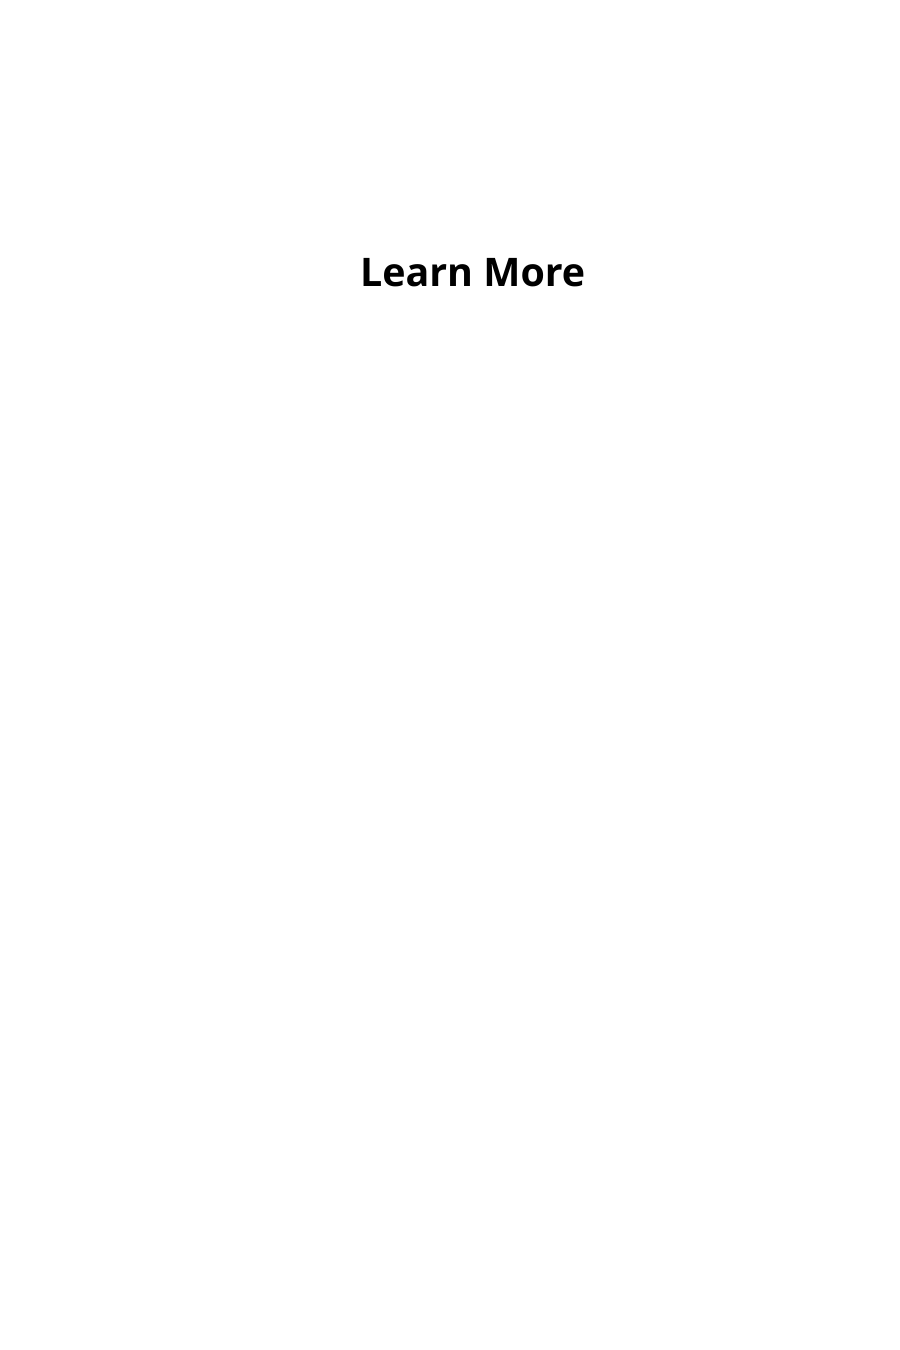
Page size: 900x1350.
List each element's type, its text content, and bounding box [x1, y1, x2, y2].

subtitle Learn More [120, 251, 825, 296]
